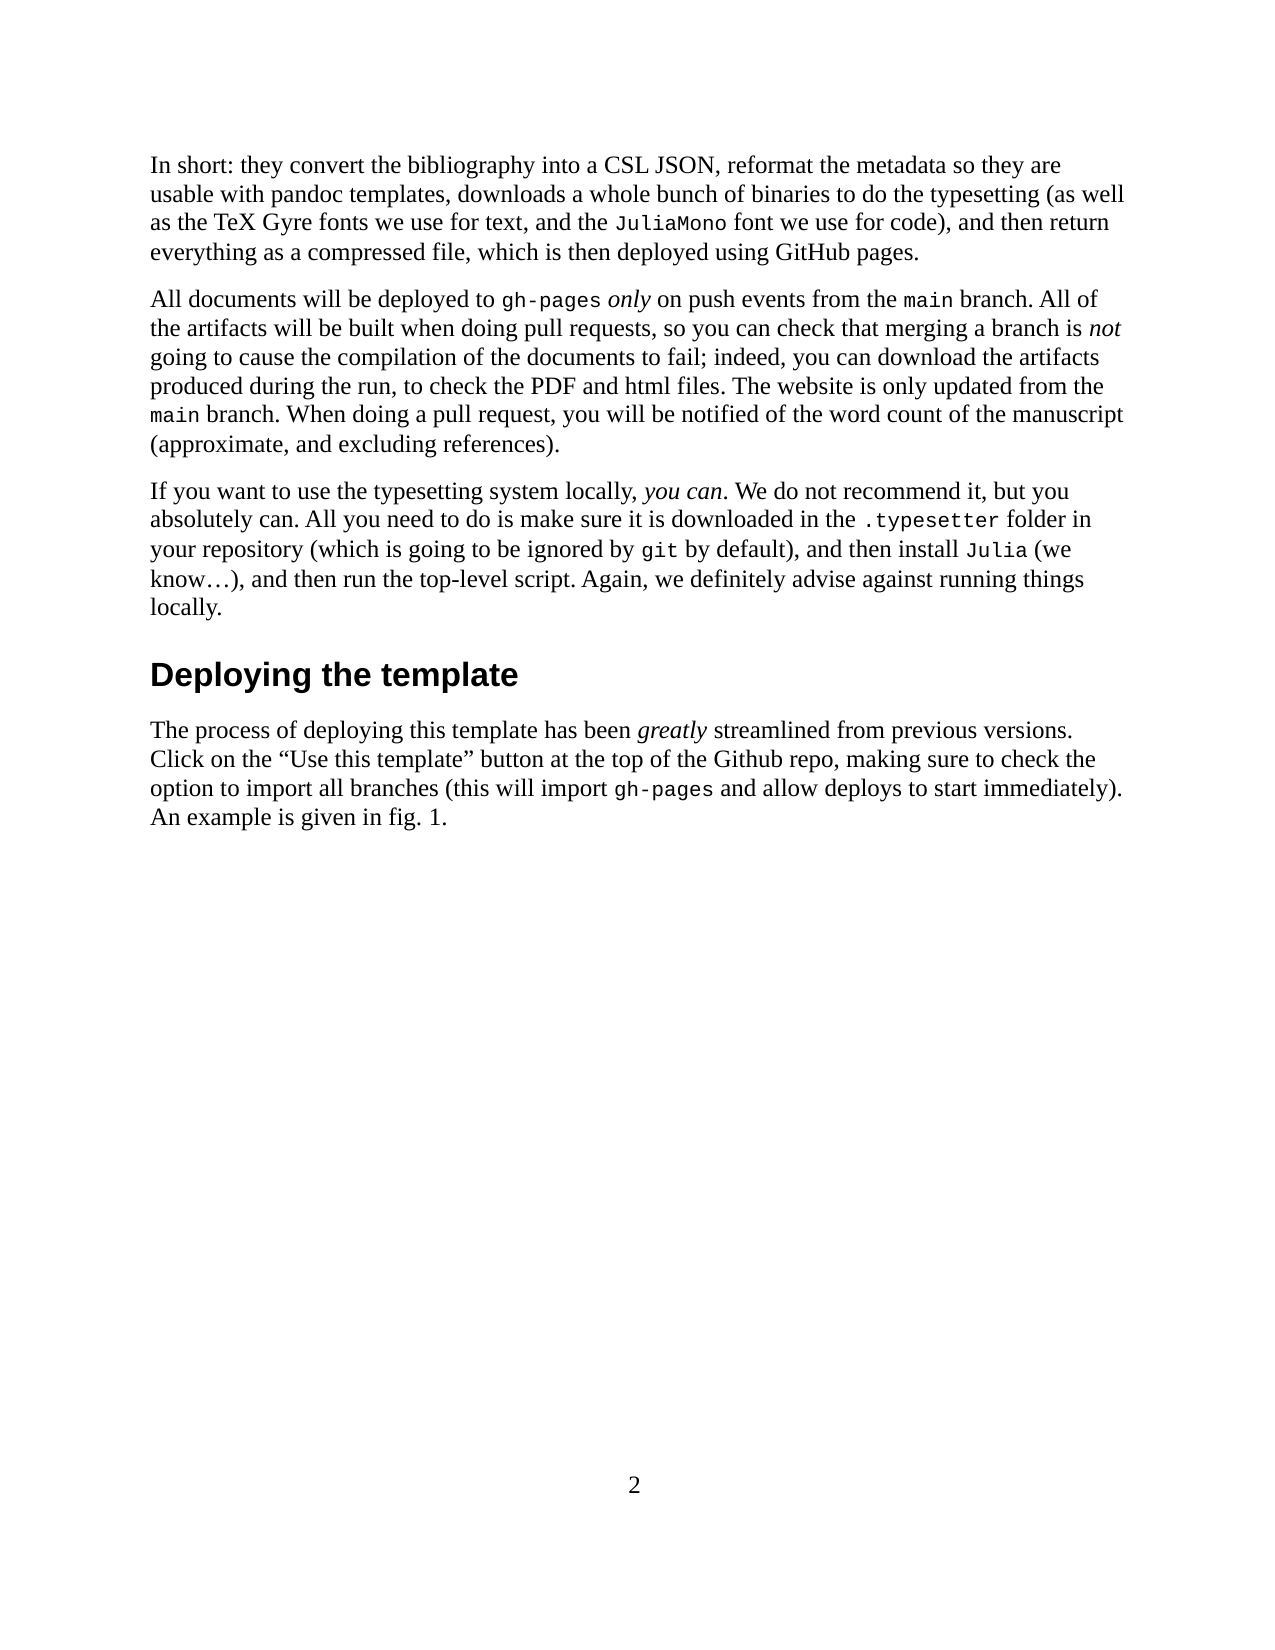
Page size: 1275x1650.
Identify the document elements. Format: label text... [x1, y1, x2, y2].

subtitle Deploying the template [150, 655, 1125, 694]
text If you want to use the typesetting system locally, you can. We do not recommend it, but you absolutely can. All you need to do is make sure it is downloaded in the .typesetter folder in your repository (which is going to be ignored by git by default), and then install Julia (we know…), and then run the top-level script. Again, we definitely advise against running things locally. [150, 476, 1125, 621]
text All documents will be deployed to gh-pages only on push events from the main branch. All of the artifacts will be built when doing pull requests, so you can check that merging a branch is not going to cause the compilation of the documents to fail; indeed, you can download the artifacts produced during the run, to check the PDF and html files. The website is only updated from the main branch. When doing a pull request, you will be notified of the word count of the manuscript (approximate, and excluding references). [150, 284, 1125, 458]
text The process of deploying this template has been greatly streamlined from previous versions. Click on the “Use this template” button at the top of the Github repo, making sure to check the option to import all branches (this will import gh-pages and allow deploys to start immediately). An example is given in fig. 1. [150, 715, 1125, 831]
text In short: they convert the bibliography into a CSL JSON, reformat the metadata so they are usable with pandoc templates, downloads a whole bunch of binaries to do the typesetting (as well as the TeX Gyre fonts we use for text, and the JuliaMono font we use for code), and then return everything as a compressed file, which is then deployed using GitHub pages. [150, 150, 1125, 266]
